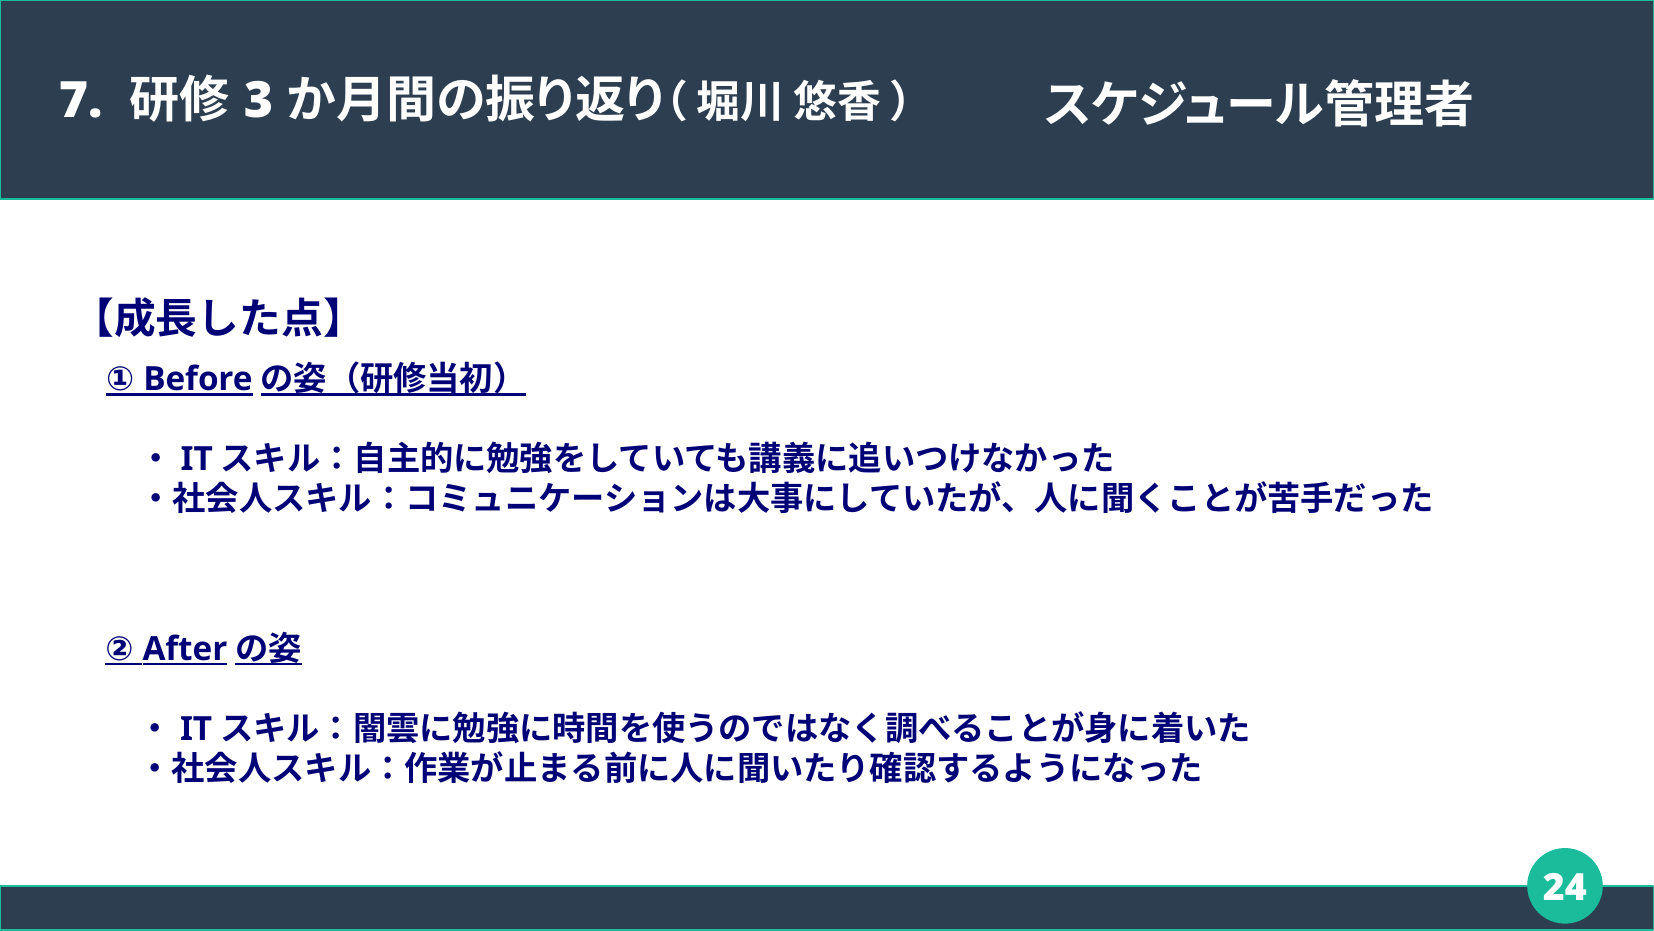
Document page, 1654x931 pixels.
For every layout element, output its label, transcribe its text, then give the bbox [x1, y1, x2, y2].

text_box スケジュール管理者 [1029, 66, 1559, 137]
title 7. 研修3か月間の振り返り（ 堀川 悠香 ） [59, 37, 1595, 156]
text_box ① Beforeの姿（研修当初） ・ITスキル：自主的に勉強をしていても講義に追いつけなかった ・社会人スキル：コミュニケーションは大事にしていたが、人に聞くことが苦手だった [88, 348, 1565, 766]
text_box 【成長した点】 [57, 271, 1535, 357]
text_box ② Afterの姿 ・ITスキル：闇雲に勉強に時間を使うのではなく調べることが身に着いた ・社会人スキル：作業が止まる前に人に聞いたり確認するようになった [87, 618, 1564, 876]
